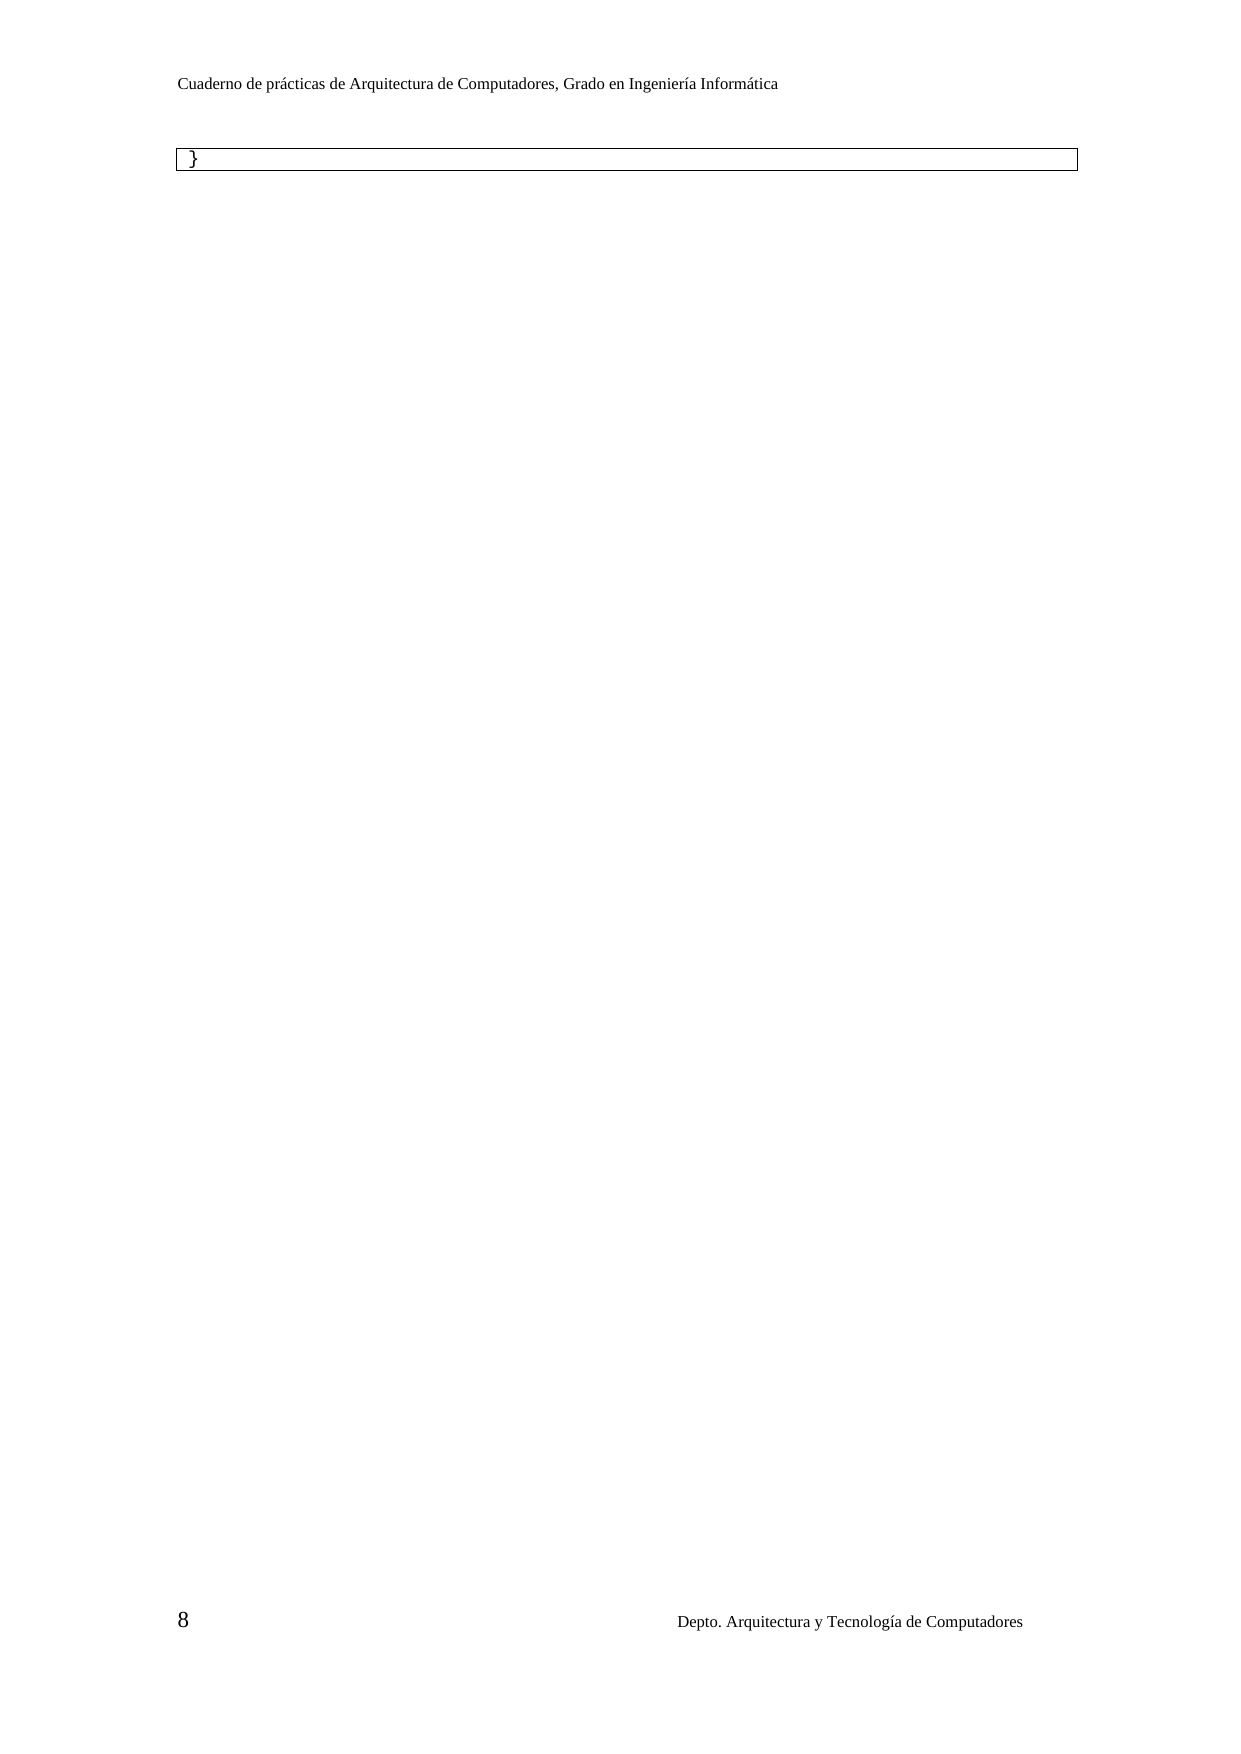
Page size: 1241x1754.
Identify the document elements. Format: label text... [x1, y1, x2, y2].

table_header } [177, 149, 1077, 170]
